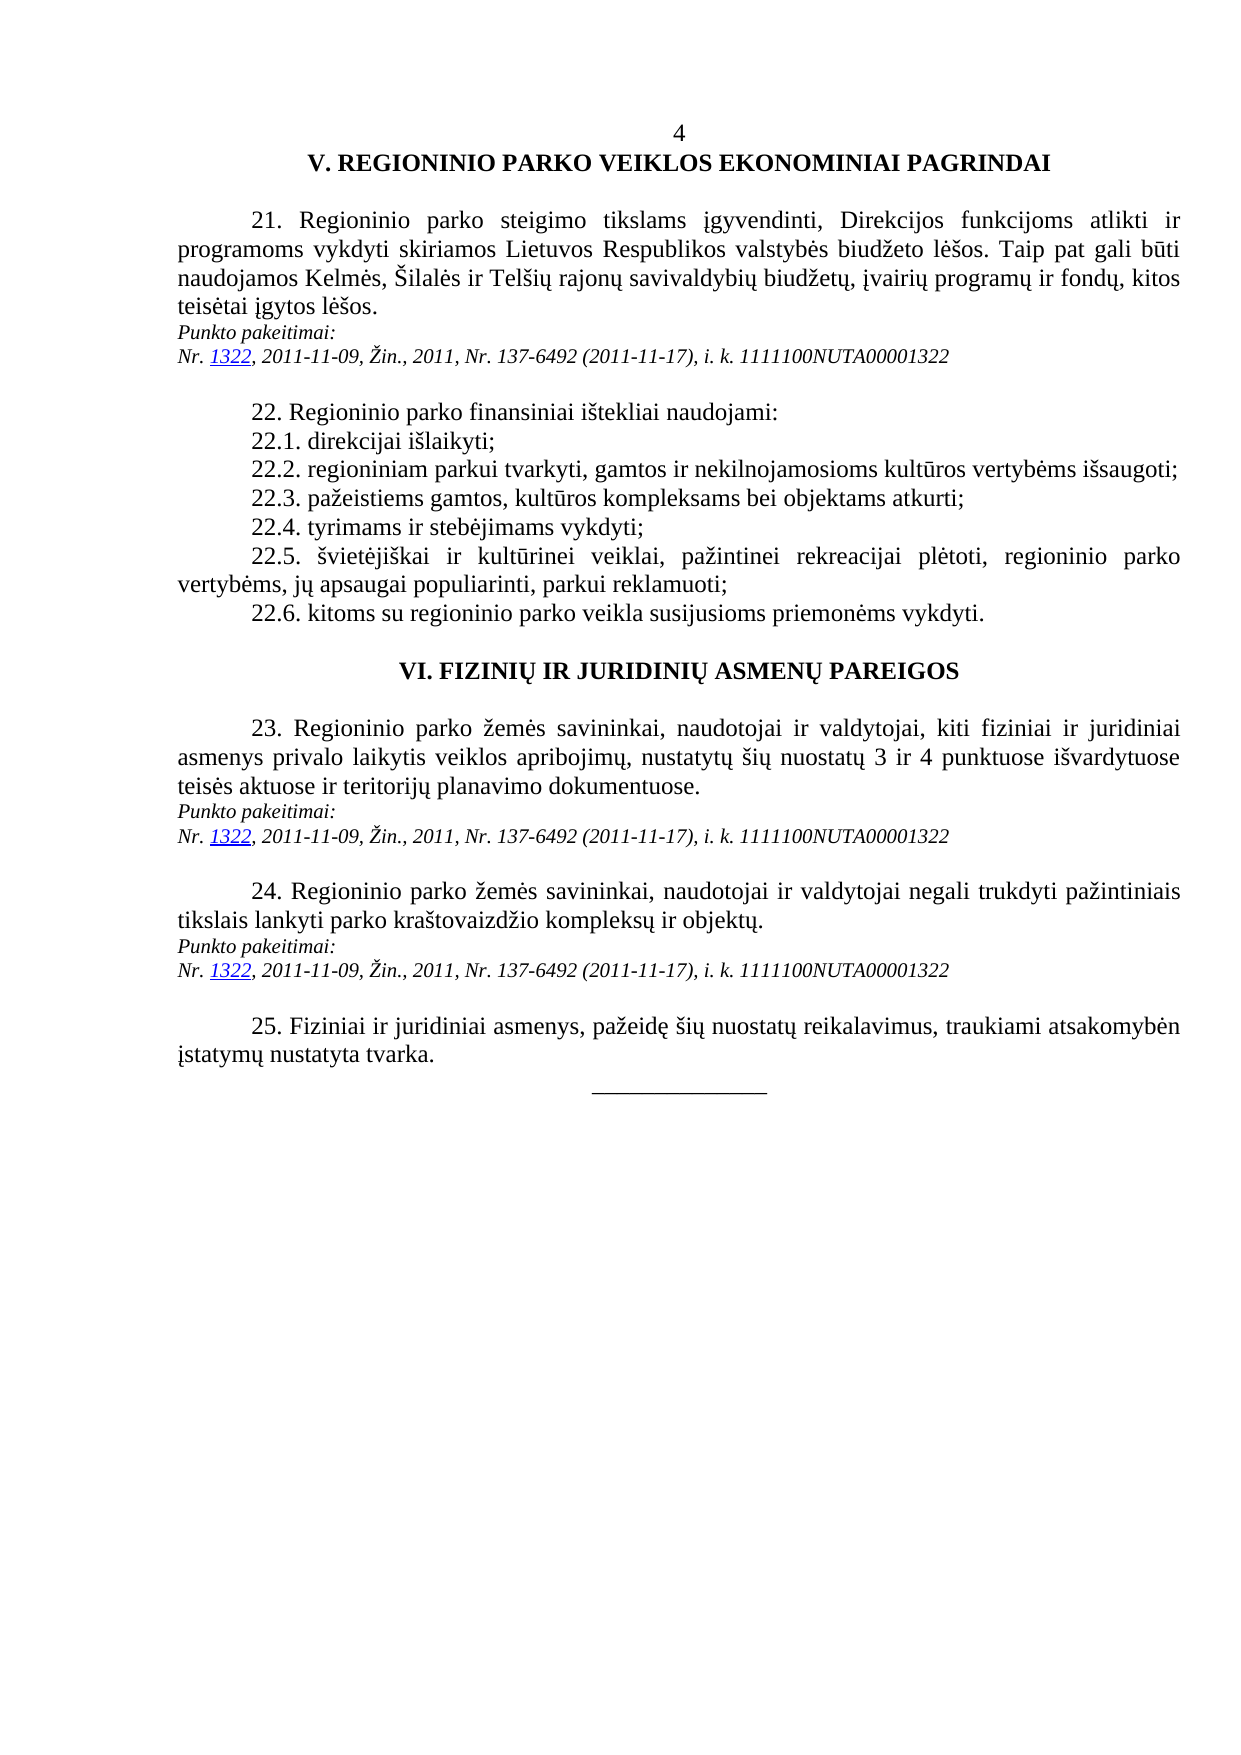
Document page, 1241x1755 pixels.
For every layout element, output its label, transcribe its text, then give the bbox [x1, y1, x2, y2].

text 23. Regioninio parko žemės savininkai, naudotojai ir valdytojai, kiti fiziniai ir juridiniai asmenys privalo laikytis veiklos apribojimų, nustatytų šių nuostatų 3 ir 4 punktuose išvardytuose teisės aktuose ir teritorijų planavimo dokumentuose. [177, 713, 1181, 799]
text 22.4. tyrimams ir stebėjimams vykdyti; [177, 512, 1181, 541]
text Punkto pakeitimai: [177, 320, 1181, 344]
text 22.5. švietėjiškai ir kultūrinei veiklai, pažintinei rekreacijai plėtoti, regioninio parko vertybėms, jų apsaugai populiarinti, parkui reklamuoti; [177, 541, 1181, 598]
text 24. Regioninio parko žemės savininkai, naudotojai ir valdytojai negali trukdyti pažintiniais tikslais lankyti parko kraštovaizdžio kompleksų ir objektų. [177, 876, 1181, 934]
text 22.3. pažeistiems gamtos, kultūros kompleksams bei objektams atkurti; [177, 483, 1181, 512]
text Nr. 1322, 2011-11-09, Žin., 2011, Nr. 137-6492 (2011-11-17), i. k. 1111100NUTA00001322 [177, 958, 1181, 982]
text 21. Regioninio parko steigimo tikslams įgyvendinti, Direkcijos funkcijoms atlikti ir programoms vykdyti skiriamos Lietuvos Respublikos valstybės biudžeto lėšos. Taip pat gali būti naudojamos Kelmės, Šilalės ir Telšių rajonų savivaldybių biudžetų, įvairių programų ir fondų, kitos teisėtai įgytos lėšos. [177, 205, 1181, 320]
text Punkto pakeitimai: [177, 799, 1181, 823]
text Nr. 1322, 2011-11-09, Žin., 2011, Nr. 137-6492 (2011-11-17), i. k. 1111100NUTA00001322 [177, 344, 1181, 368]
text Nr. 1322, 2011-11-09, Žin., 2011, Nr. 137-6492 (2011-11-17), i. k. 1111100NUTA00001322 [177, 823, 1181, 848]
subtitle V. REGIONINIO PARKO VEIKLOS EKONOMINIAI PAGRINDAI [177, 148, 1181, 176]
subtitle VI. FIZINIŲ IR JURIDINIŲ ASMENŲ PAREIGOS [177, 656, 1181, 684]
text 22.2. regioniniam parkui tvarkyti, gamtos ir nekilnojamosioms kultūros vertybėms išsaugoti; [177, 454, 1181, 483]
text Punkto pakeitimai: [177, 934, 1181, 958]
text 22.6. kitoms su regioninio parko veikla susijusioms priemonėms vykdyti. [177, 598, 1181, 627]
text 22.1. direkcijai išlaikyti; [177, 426, 1181, 454]
text 22. Regioninio parko finansiniai ištekliai naudojami: [177, 397, 1181, 426]
text ______________ [177, 1068, 1181, 1097]
text 25. Fiziniai ir juridiniai asmenys, pažeidę šių nuostatų reikalavimus, traukiami atsakomybėn įstatymų nustatyta tvarka. [177, 1011, 1181, 1068]
